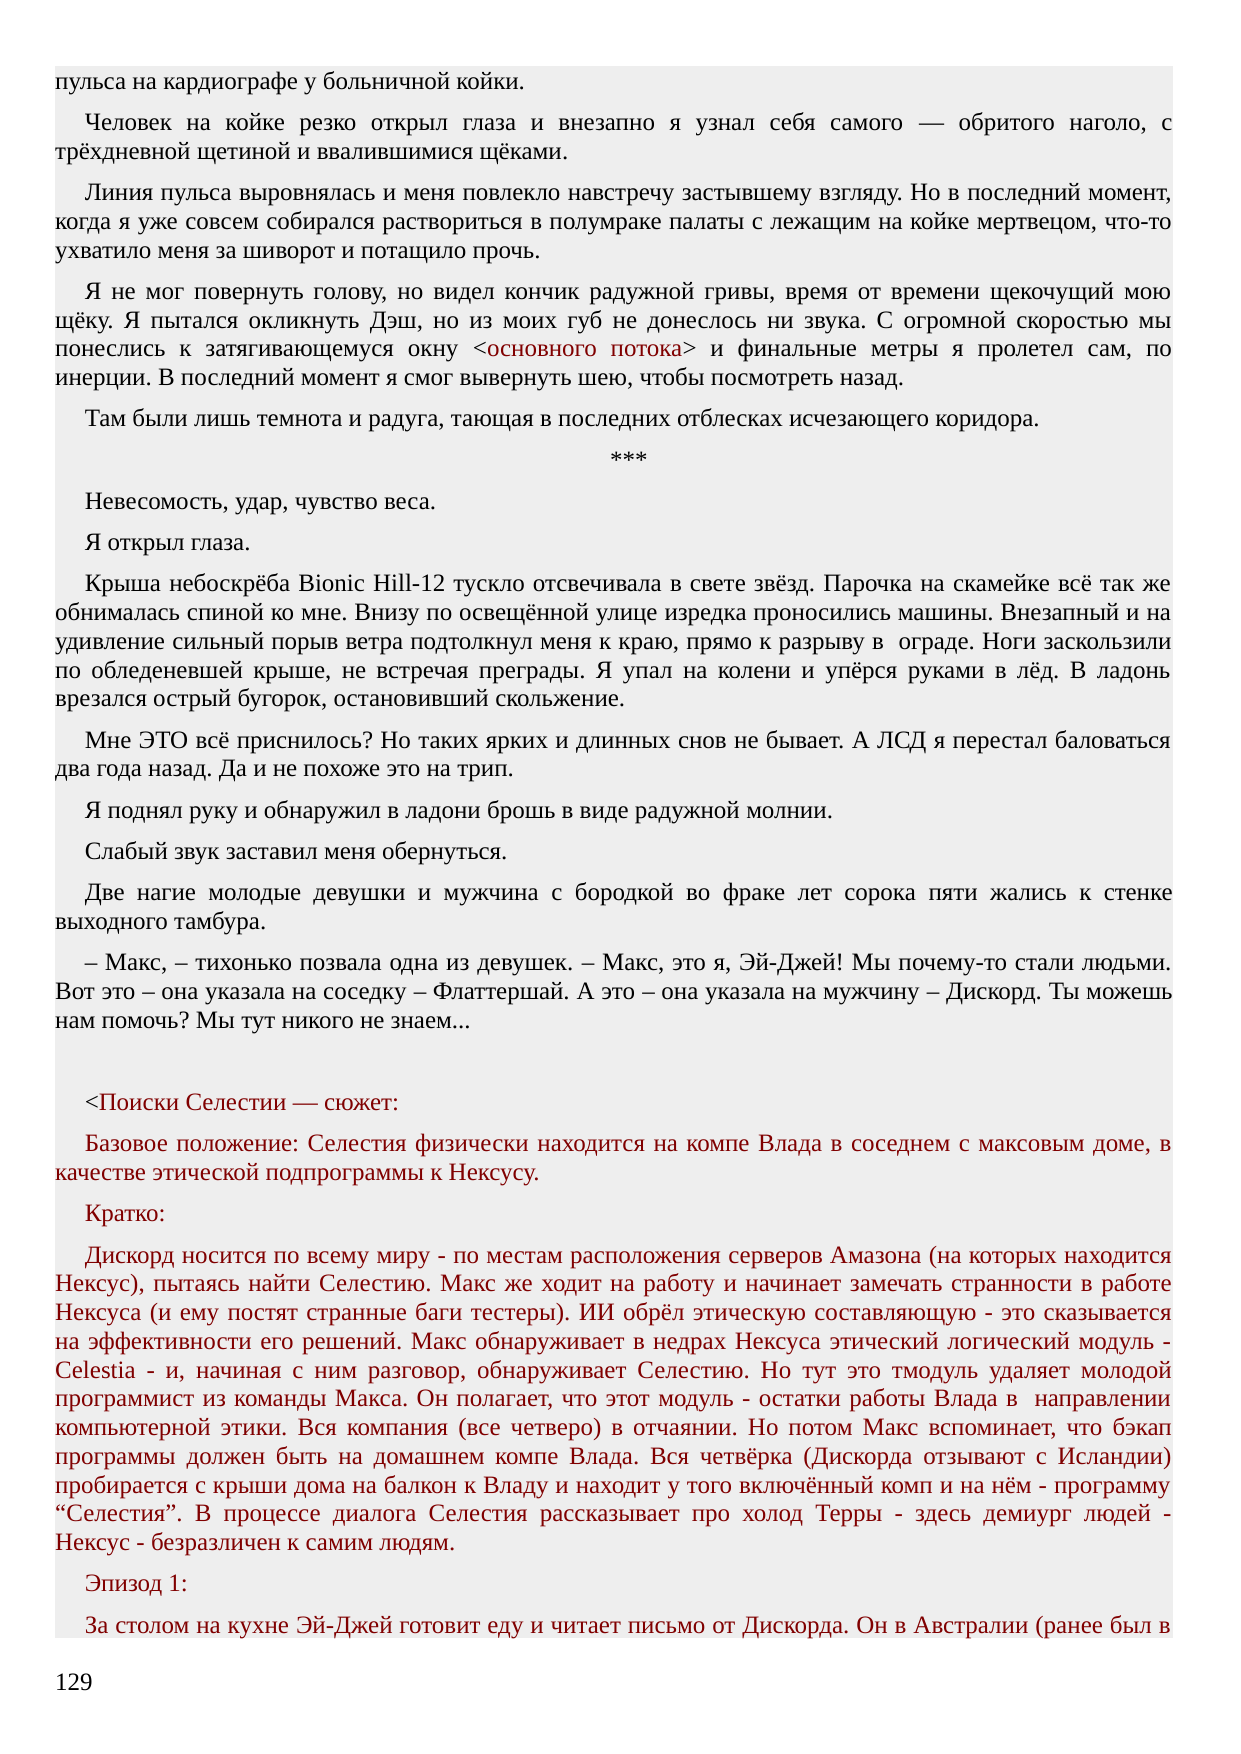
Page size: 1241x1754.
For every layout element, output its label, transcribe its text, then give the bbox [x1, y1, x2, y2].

text Мне ЭТО всё приснилось? Но таких ярких и длинных снов не бывает. А ЛСД я перестал баловаться два года назад. Да и не похоже это на трип. [55, 725, 1173, 782]
text Человек на койке резко открыл глаза и внезапно я узнал себя самого — обритого наголо, с трёхдневной щетиной и ввалившимися щёками. [55, 107, 1173, 165]
text Я поднял руку и обнаружил в ладони брошь в виде радужной молнии. [55, 795, 1173, 823]
text Эпизод 1: [55, 1568, 1173, 1597]
text Там были лишь темнота и радуга, тающая в последних отблесках исчезающего коридора. [55, 403, 1173, 432]
text Базовое положение: Селестия физически находится на компе Влада в соседнем с максовым доме, в качестве этической подпрограммы к Нексусу. [55, 1128, 1173, 1186]
text <Поиски Селестии — сюжет: [55, 1087, 1173, 1116]
text Крыша небоскрёба Bionic Hill-12 тускло отсвечивала в свете звёзд. Парочка на скамейке всё так же обнималась спиной ко мне. Внизу по освещённой улице изредка проносились машины. Внезапный и на удивление сильный порыв ветра подтолкнул меня к краю, прямо к разрыву в ограде. Ноги заскользили по обледеневшей крыше, не встречая преграды. Я упал на колени и упёрся руками в лёд. В ладонь врезался острый бугорок, остановивший скольжение. [55, 568, 1173, 712]
text Я не мог повернуть голову, но видел кончик радужной гривы, время от времени щекочущий мою щёку. Я пытался окликнуть Дэш, но из моих губ не донеслось ни звука. С огромной скоростью мы понеслись к затягивающемуся окну <основного потока> и финальные метры я пролетел сам, по инерции. В последний момент я смог вывернуть шею, чтобы посмотреть назад. [55, 276, 1173, 391]
text За столом на кухне Эй-Джей готовит еду и читает письмо от Дискорда. Он в Австралии (ранее был в [55, 1610, 1173, 1638]
text – Макс, – тихонько позвала одна из девушек. – Макс, это я, Эй-Джей! Мы почему-то стали людьми. Вот это – она указала на соседку – Флаттершай. А это – она указала на мужчину – Дискорд. Ты можешь нам помочь? Мы тут никого не знаем... [55, 947, 1173, 1033]
text Кратко: [55, 1198, 1173, 1227]
text Дискорд носится по всему миру - по местам расположения серверов Амазона (на которых находится Нексус), пытаясь найти Селестию. Макс же ходит на работу и начинает замечать странности в работе Нексуса (и ему постят странные баги тестеры). ИИ обрёл этическую составляющую - это сказывается на эффективности его решений. Макс обнаруживает в недрах Нексуса этический логический модуль - Celestia - и, начиная с ним разговор, обнаруживает Селестию. Но тут это тмодуль удаляет молодой программист из команды Макса. Он полагает, что этот модуль - остатки работы Влада в направлении компьютерной этики. Вся компания (все четверо) в отчаянии. Но потом Макс вспоминает, что бэкап программы должен быть на домашнем компе Влада. Вся четвёрка (Дискорда отзывают с Исландии) пробирается с крыши дома на балкон к Владу и находит у того включённый комп и на нём - программу “Селестия”. В процессе диалога Селестия рассказывает про холод Терры - здесь демиург людей - Нексус - безразличен к самим людям. [55, 1240, 1173, 1556]
text Я открыл глаза. [55, 527, 1173, 556]
text Линия пульса выровнялась и меня повлекло навстречу застывшему взгляду. Но в последний момент, когда я уже совсем собирался раствориться в полумраке палаты с лежащим на койке мертвецом, что-то ухватило меня за шиворот и потащило прочь. [55, 177, 1173, 263]
text Слабый звук заставил меня обернуться. [55, 836, 1173, 865]
text *** [55, 445, 1173, 473]
text пульса на кардиографе у больничной койки. [55, 66, 1173, 95]
text Невесомость, удар, чувство веса. [55, 486, 1173, 515]
text Две нагие молодые девушки и мужчина с бородкой во фраке лет сорока пяти жались к стенке выходного тамбура. [55, 877, 1173, 935]
